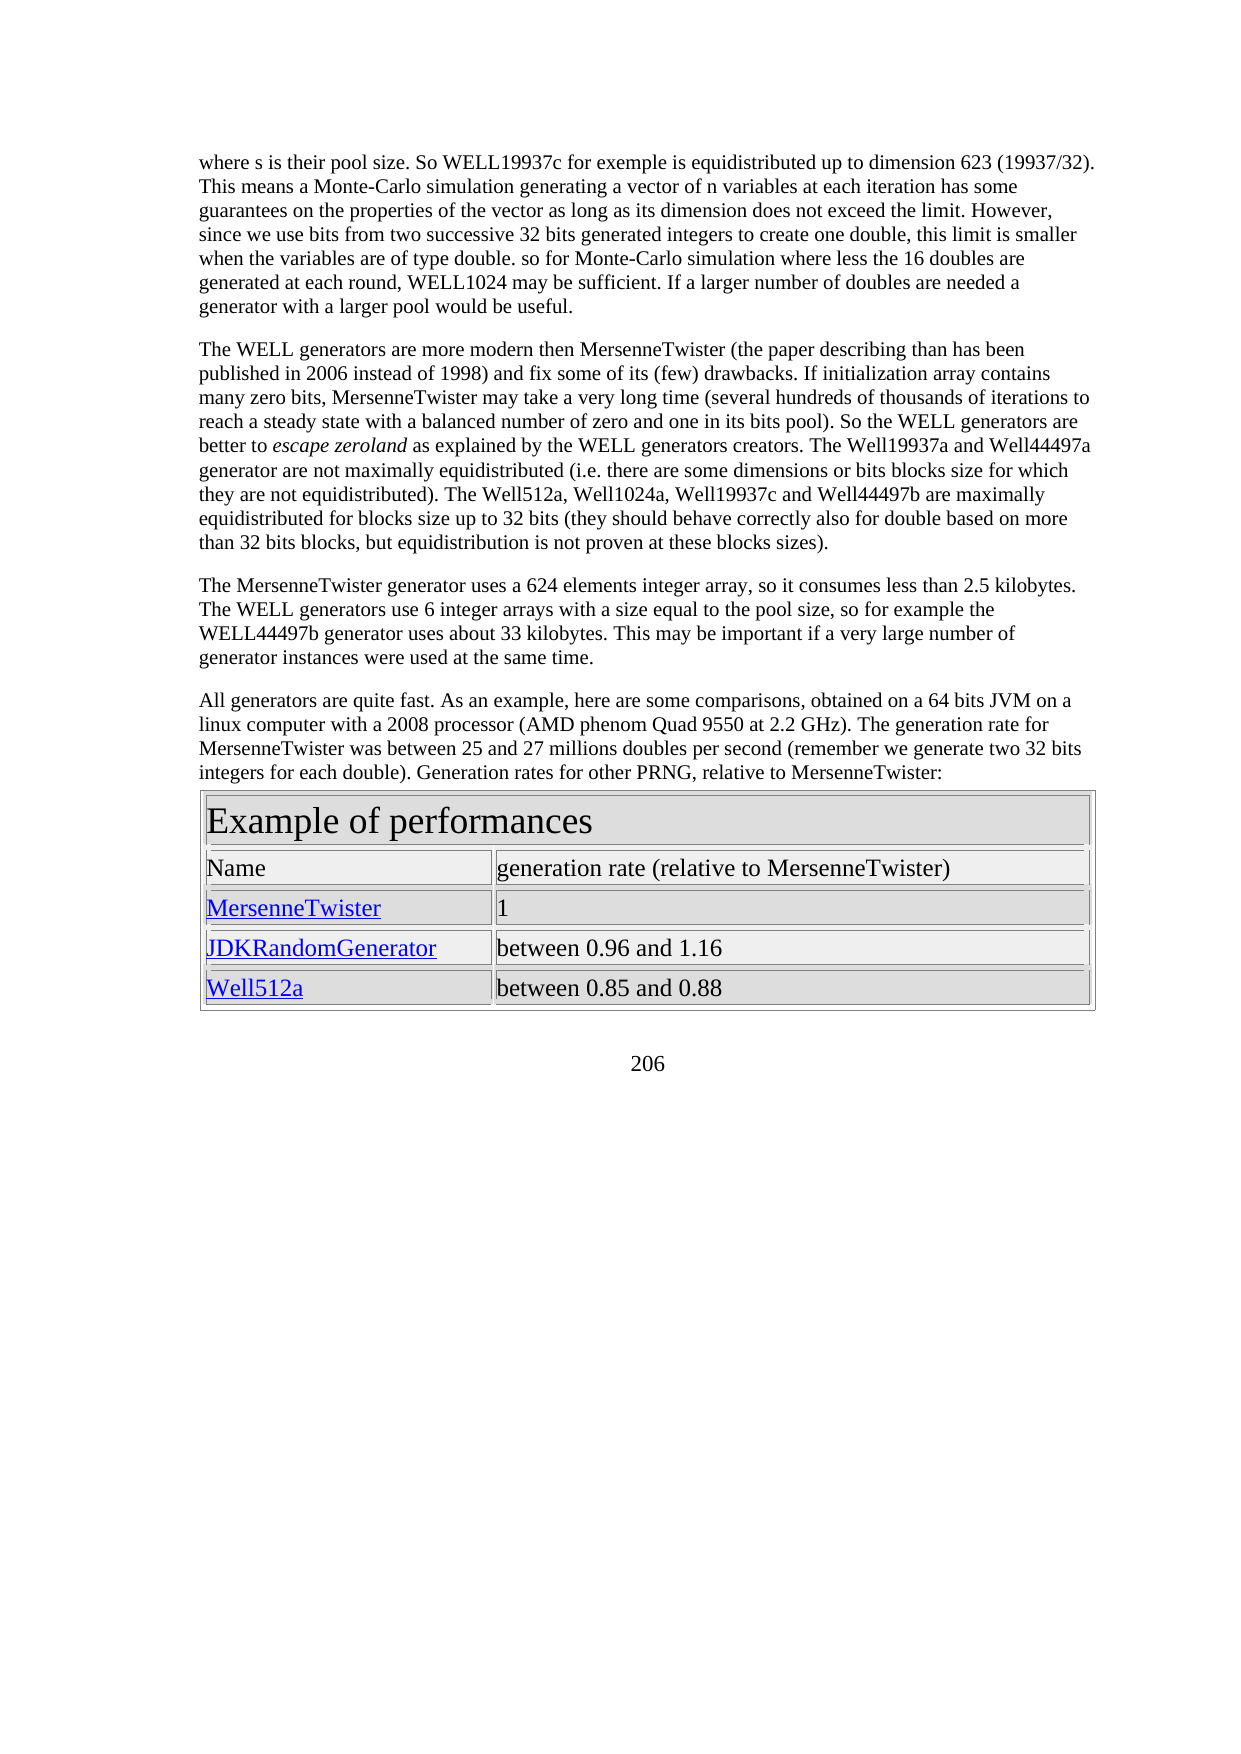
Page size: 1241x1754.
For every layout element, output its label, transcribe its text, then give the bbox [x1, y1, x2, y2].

text All generators are quite fast. As an example, here are some comparisons, obtained on a 64 bits JVM on a linux computer with a 2008 processor (AMD phenom Quad 9550 at 2.2 GHz). The generation rate for MersenneTwister was between 25 and 27 millions doubles per second (remember we generate two 32 bits integers for each double). Generation rates for other PRNG, relative to MersenneTwister: [198, 687, 1097, 784]
table_header Example of performances [203, 791, 1092, 844]
table_cell MersenneTwister [203, 884, 493, 924]
table_cell generation rate (relative to MersenneTwister) [494, 844, 1092, 884]
text where s is their pool size. So WELL19937c for exemple is equidistributed up to dimension 623 (19937/32). This means a Monte-Carlo simulation generating a vector of n variables at each iteration has some guarantees on the properties of the vector as long as its dimension does not exceed the limit. However, since we use bits from two successive 32 bits generated integers to create one double, this limit is smaller when the variables are of type double. so for Monte-Carlo simulation where less the 16 doubles are generated at each round, WELL1024 may be sufficient. If a larger number of doubles are needed a generator with a larger pool would be useful. [198, 150, 1097, 318]
table_cell between 0.96 and 1.16 [494, 924, 1092, 964]
table_cell JDKRandomGenerator [203, 924, 493, 964]
text The WELL generators are more modern then MersenneTwister (the paper describing than has been published in 2006 instead of 1998) and fix some of its (few) drawbacks. If initialization array contains many zero bits, MersenneTwister may take a very long time (several hundreds of thousands of iterations to reach a steady state with a balanced number of zero and one in its bits pool). So the WELL generators are better to escape zeroland as explained by the WELL generators creators. The Well19937a and Well44497a generator are not maximally equidistributed (i.e. there are some dimensions or bits blocks size for which they are not equidistributed). The Well512a, Well1024a, Well19937c and Well44497b are maximally equidistributed for blocks size up to 32 bits (they should behave correctly also for double based on more than 32 bits blocks, but equidistribution is not proven at these blocks sizes). [198, 337, 1097, 554]
table_cell Well512a [203, 964, 493, 1004]
text The MersenneTwister generator uses a 624 elements integer array, so it consumes less than 2.5 kilobytes. The WELL generators use 6 integer arrays with a size equal to the pool size, so for example the WELL44497b generator uses about 33 kilobytes. This may be important if a very large number of generator instances were used at the same time. [198, 572, 1097, 669]
table_cell between 0.85 and 0.88 [494, 964, 1092, 1004]
table_cell 1 [494, 884, 1092, 924]
table_cell Name [203, 844, 493, 884]
